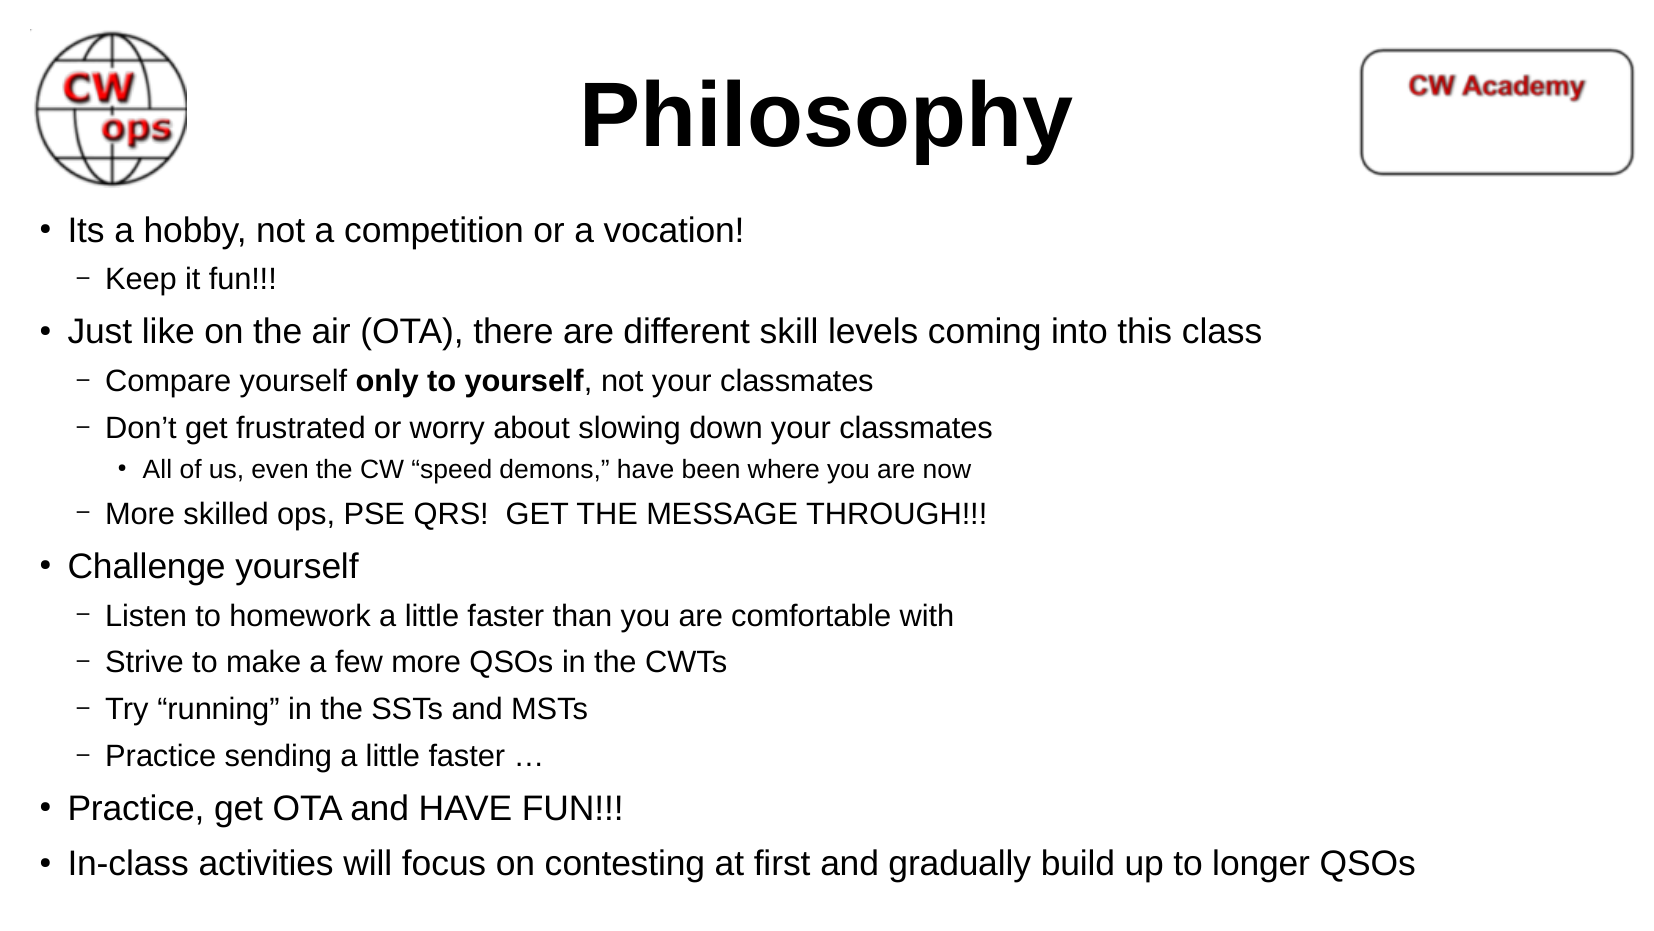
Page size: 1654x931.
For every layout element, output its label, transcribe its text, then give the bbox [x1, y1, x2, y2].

picture [30, 29, 187, 194]
picture [1571, 37, 1640, 186]
list Its a hobby, not a competition or a vocation! Keep it fun!!! Just like on the air (OTA), there are different skill levels coming into this class Compare yourself only to yourself, not your classmates Don’t get frustrated or worry about slowing down your classmates All of us, even the CW “speed demons,” have been where you are now More skilled ops, PSE QRS! GET THE MESSAGE THROUGH!!! Challenge yourself Listen to homework a little faster than you are comfortable with Strive to make a few more QSOs in the CWTs Try “running” in the SSTs and MSTs Practice sending a little faster … Practice, get OTA and HAVE FUN!!! In-class activities will focus on contesting at first and gradually build up to longer QSOs [30, 210, 1591, 886]
title Philosophy [82, 37, 1571, 193]
